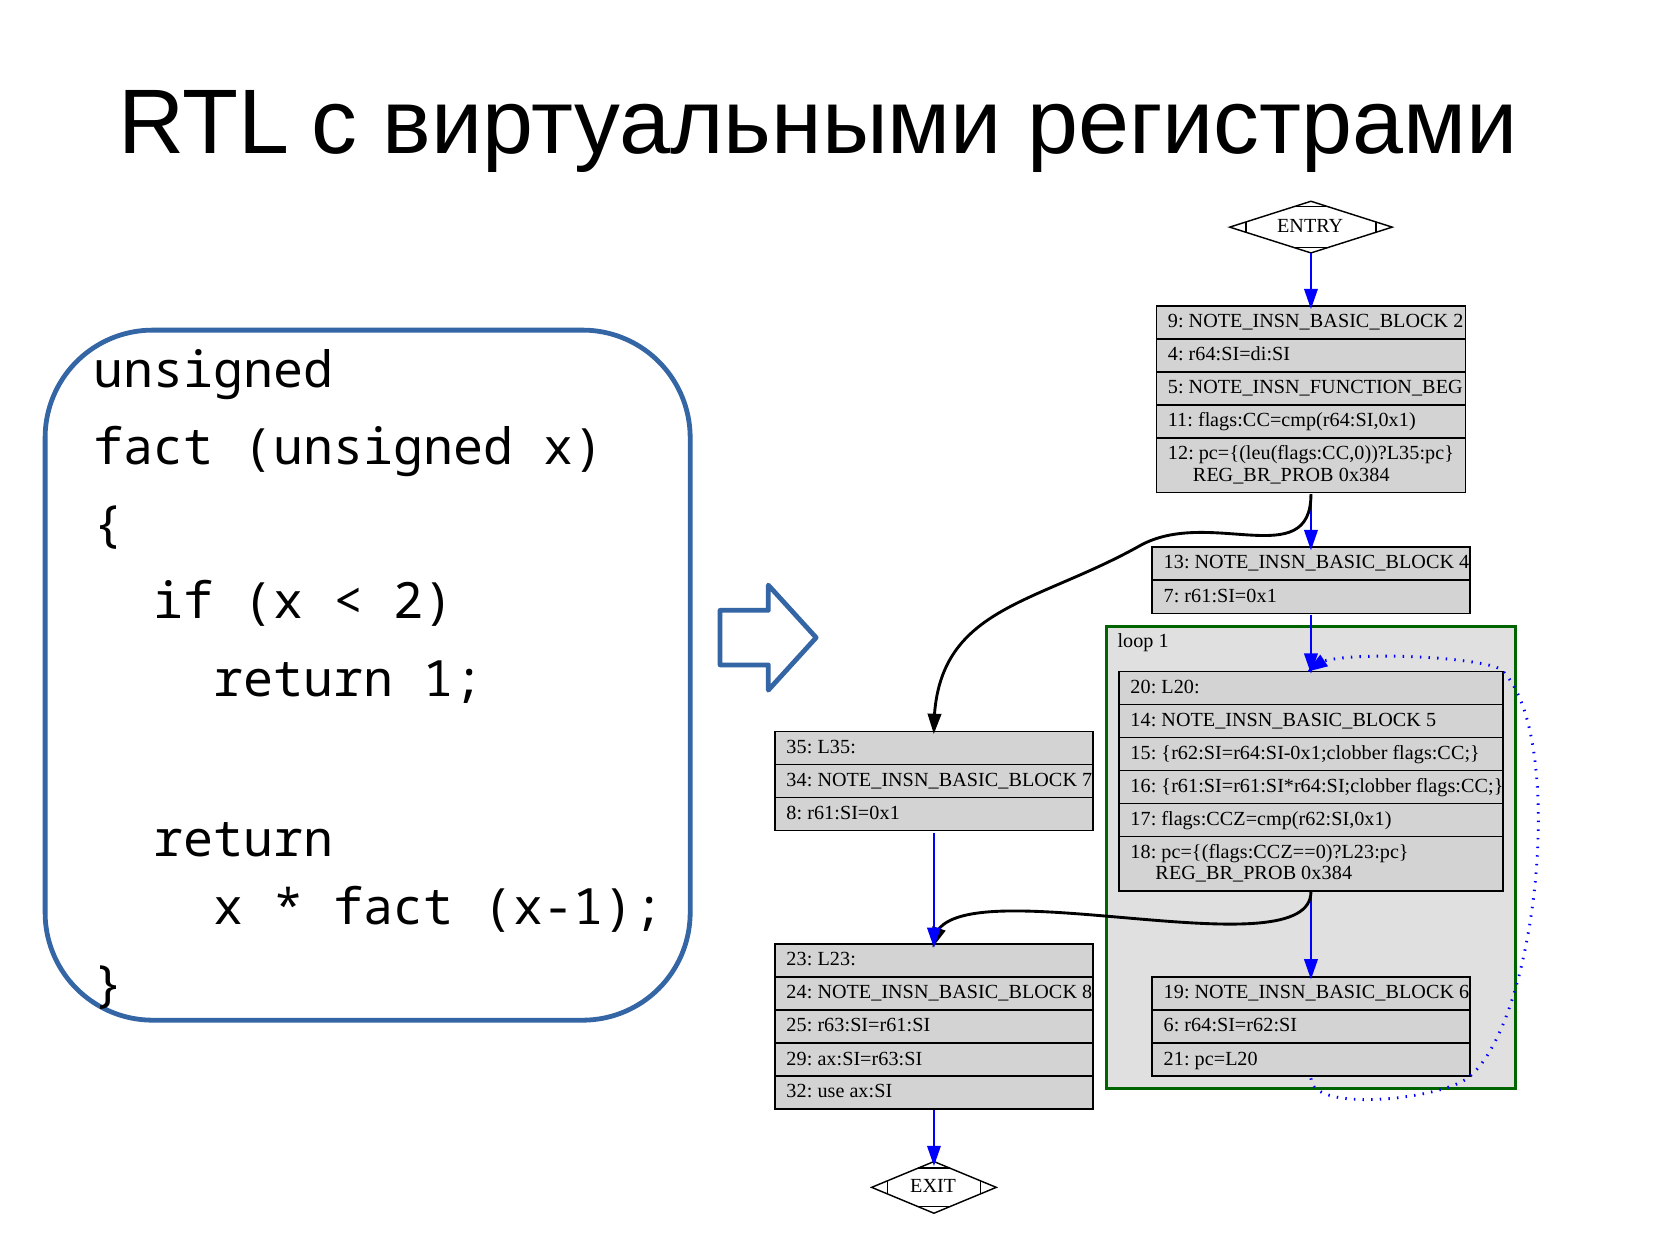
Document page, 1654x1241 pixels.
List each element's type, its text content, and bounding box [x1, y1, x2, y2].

title RTL с виртуальными регистрами [75, 17, 1564, 226]
text_box [720, 585, 817, 691]
text_box unsigned fact (unsigned x) { if (x < 2) return 1; return x * fact (x-1); } [45, 330, 691, 1021]
picture [705, 195, 1546, 1220]
